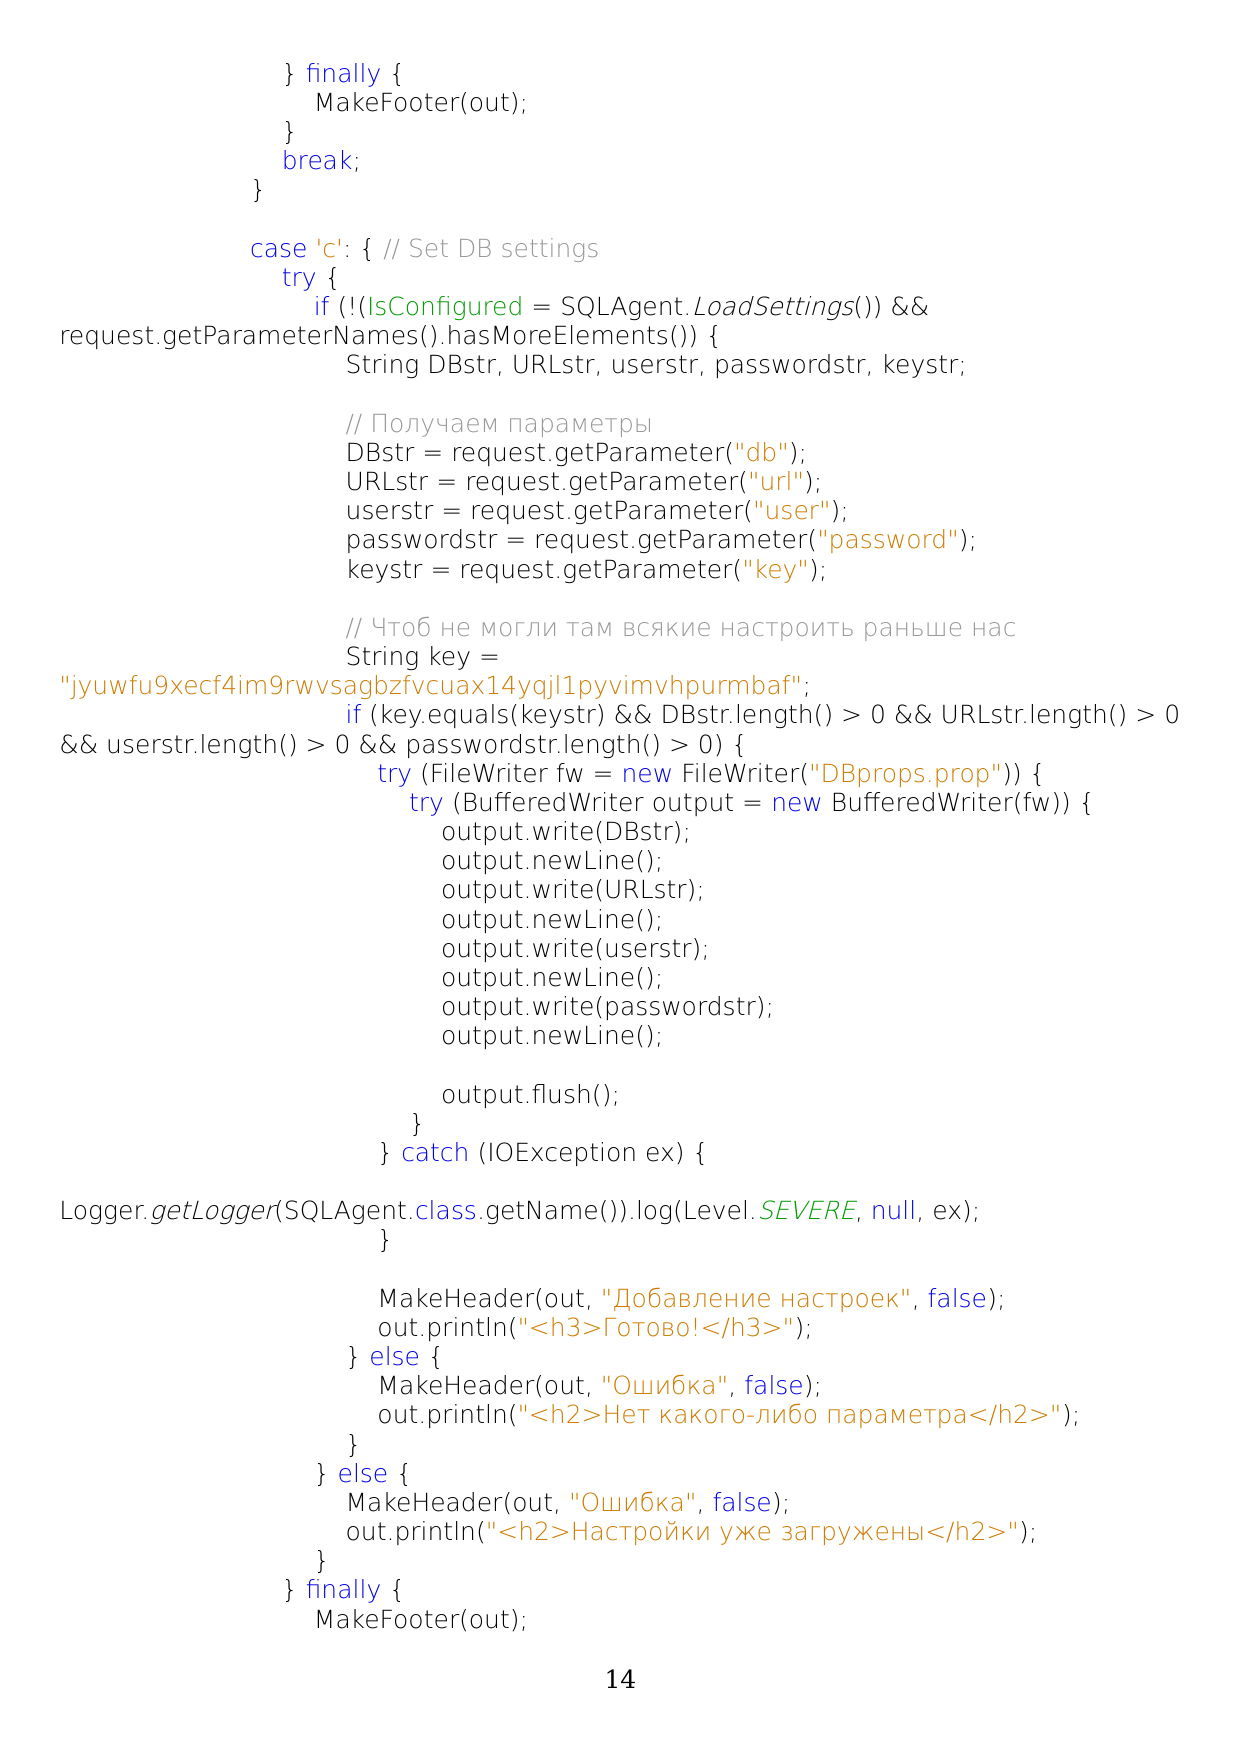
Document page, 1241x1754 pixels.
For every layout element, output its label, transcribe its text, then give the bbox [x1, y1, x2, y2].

text output.newLine(); [59, 905, 1181, 934]
text Logger.getLogger(SQLAgent.class.getName()).log(Level.SEVERE, null, ex); [59, 1167, 1181, 1226]
text try (BufferedWriter output = new BufferedWriter(fw)) { [59, 788, 1181, 817]
text } else { [59, 1459, 1181, 1488]
text output.write(URLstr); [59, 876, 1181, 905]
text output.newLine(); [59, 1022, 1181, 1051]
text case 'c': { // Set DB settings [59, 234, 1181, 263]
text output.write(userstr); [59, 934, 1181, 963]
text userstr = request.getParameter("user"); [59, 497, 1181, 526]
text } finally { [59, 59, 1181, 88]
text MakeFooter(out); [59, 88, 1181, 117]
text MakeHeader(out, "Добавление настроек", false); [59, 1284, 1181, 1313]
text // Чтоб не могли там всякие настроить раньше нас [59, 613, 1181, 642]
text keystr = request.getParameter("key"); [59, 555, 1181, 584]
text } [59, 176, 1181, 205]
text } [59, 1547, 1181, 1576]
text if (key.equals(keystr) && DBstr.length() > 0 && URLstr.length() > 0 && userstr.length() > 0 && passwordstr.length() > 0) { [59, 701, 1181, 759]
text output.newLine(); [59, 847, 1181, 876]
text try { [59, 263, 1181, 292]
text } [59, 1226, 1181, 1255]
text MakeHeader(out, "Ошибка", false); [59, 1488, 1181, 1517]
text } [59, 1430, 1181, 1459]
text try (FileWriter fw = new FileWriter("DBprops.prop")) { [59, 759, 1181, 788]
text out.println("<h3>Готово!</h3>"); [59, 1313, 1181, 1342]
text } finally { [59, 1576, 1181, 1605]
text // Получаем параметры [59, 409, 1181, 438]
text } else { [59, 1342, 1181, 1372]
text passwordstr = request.getParameter("password"); [59, 526, 1181, 555]
text if (!(IsConfigured = SQLAgent.LoadSettings()) && request.getParameterNames().hasMoreElements()) { [59, 292, 1181, 351]
text } [59, 1109, 1181, 1138]
text output.newLine(); [59, 963, 1181, 992]
text MakeFooter(out); [59, 1605, 1181, 1634]
text out.println("<h2>Настройки уже загружены</h2>"); [59, 1517, 1181, 1547]
text } catch (IOException ex) { [59, 1138, 1181, 1167]
text DBstr = request.getParameter("db"); [59, 438, 1181, 467]
text String DBstr, URLstr, userstr, passwordstr, keystr; [59, 351, 1181, 380]
text output.flush(); [59, 1080, 1181, 1109]
text out.println("<h2>Нет какого-либо параметра</h2>"); [59, 1401, 1181, 1430]
text } [59, 117, 1181, 147]
text URLstr = request.getParameter("url"); [59, 467, 1181, 497]
text String key = "jyuwfu9xecf4im9rwvsagbzfvcuax14yqjl1pyvimvhpurmbaf"; [59, 642, 1181, 701]
text break; [59, 147, 1181, 176]
text output.write(DBstr); [59, 817, 1181, 847]
text output.write(passwordstr); [59, 992, 1181, 1022]
text MakeHeader(out, "Ошибка", false); [59, 1372, 1181, 1401]
